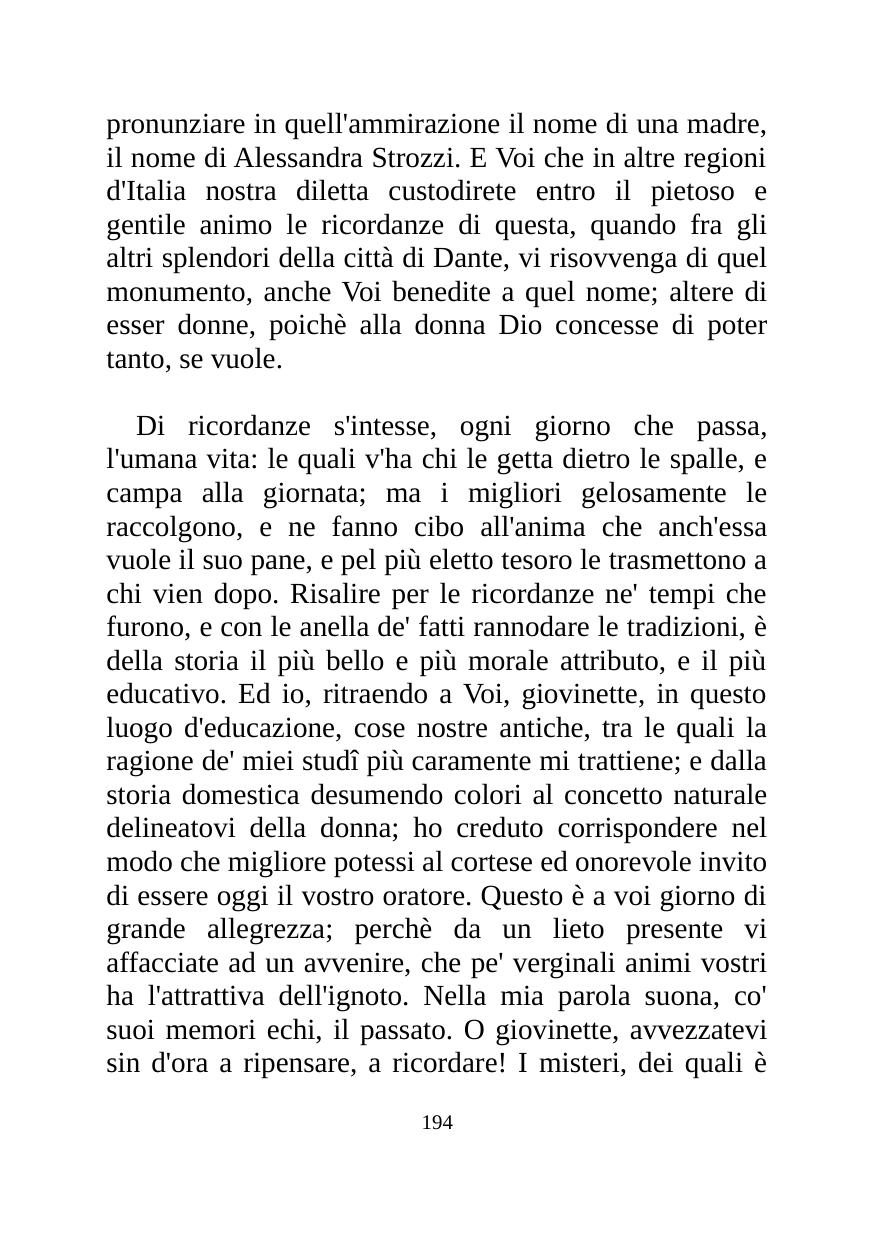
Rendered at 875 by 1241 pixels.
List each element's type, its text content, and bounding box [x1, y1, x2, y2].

text Di ricordanze s'intesse, ogni giorno che passa, l'umana vita: le quali v'ha chi le getta dietro le spalle, e campa alla giornata; ma i migliori gelosamente le raccolgono, e ne fanno cibo all'anima che anch'essa vuole il suo pane, e pel più eletto tesoro le trasmettono a chi vien dopo. Risalire per le ricordanze ne' tempi che furono, e con le anella de' fatti rannodare le tradizioni, è della storia il più bello e più morale attributo, e il più educativo. Ed io, ritraendo a Voi, giovinette, in questo luogo d'educazione, cose nostre antiche, tra le quali la ragione de' miei studî più caramente mi trattiene; e dalla storia domestica desumendo colori al concetto naturale delineatovi della donna; ho creduto corrispondere nel modo che migliore potessi al cortese ed onorevole invito di essere oggi il vostro oratore. Questo è a voi giorno di grande allegrezza; perchè da un lieto presente vi affacciate ad un avvenire, che pe' verginali animi vostri ha l'attrattiva dell'ignoto. Nella mia parola suona, co' suoi memori echi, il passato. O giovinette, avvezzatevi sin d'ora a ripensare, a ricordare! I misteri, dei quali è [106, 408, 768, 1079]
text pronunziare in quell'ammirazione il nome di una madre, il nome di Alessandra Strozzi. E Voi che in altre regioni d'Italia nostra diletta custodirete entro il pietoso e gentile animo le ricordanze di questa, quando fra gli altri splendori della città di Dante, vi risovvenga di quel monumento, anche Voi benedite a quel nome; altere di esser donne, poichè alla donna Dio concesse di poter tanto, se vuole. [106, 106, 768, 374]
